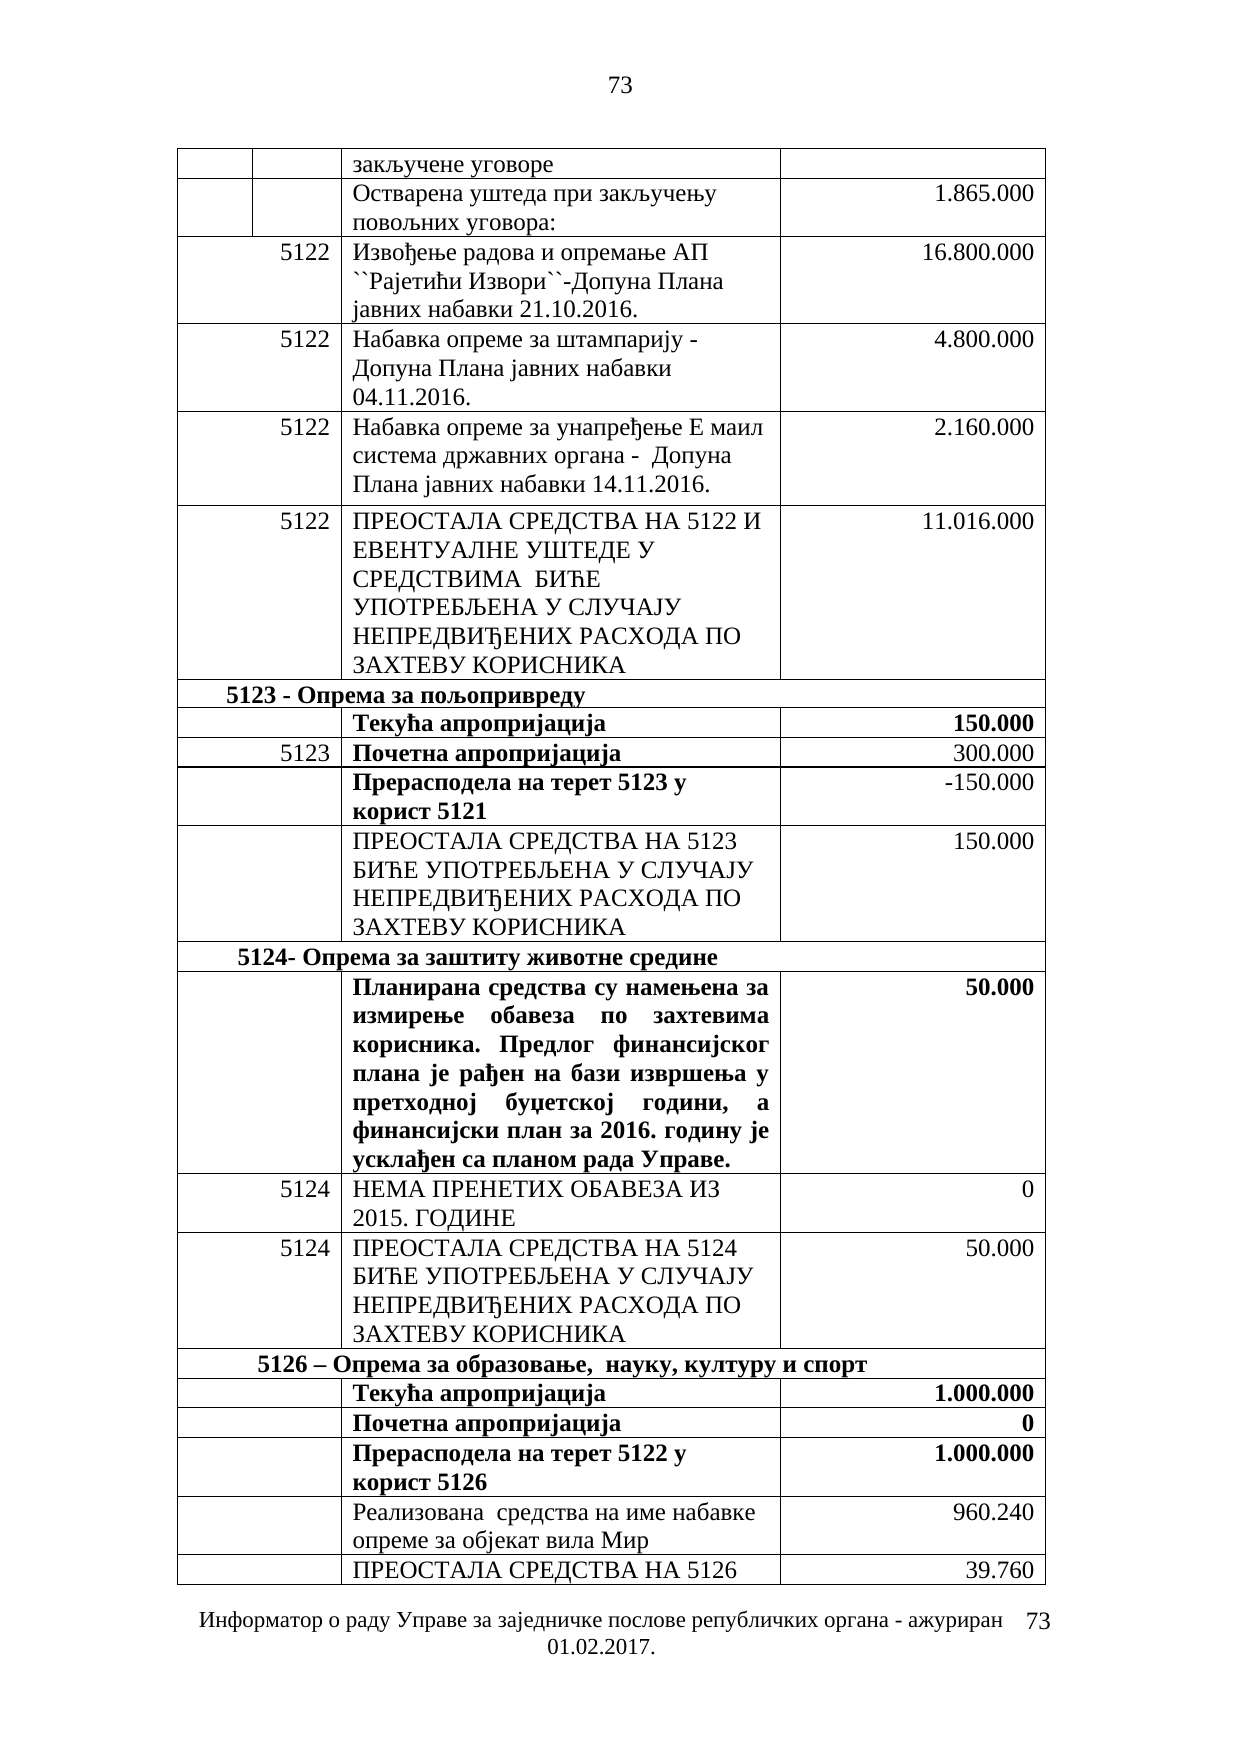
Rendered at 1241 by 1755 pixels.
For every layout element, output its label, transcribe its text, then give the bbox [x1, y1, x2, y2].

table_cell [253, 149, 341, 177]
table_cell [781, 149, 1045, 177]
table_cell [253, 179, 341, 236]
table_cell ПРЕОСТАЛА СРЕДСТВА НА 5122 И ЕВЕНТУАЛНЕ УШТЕДЕ У СРЕДСТВИМА БИЋЕ УПОТРЕБЉЕНА У СЛУЧАЈУ НЕПРЕДВИЂЕНИХ РАСХОДА ПО ЗАХТЕВУ КОРИСНИКА [342, 506, 780, 679]
table_cell [178, 1408, 341, 1437]
table_cell 1.000.000 [781, 1438, 1045, 1496]
table_cell Набавка опреме за штампарију - Допуна Плана јавних набавки 04.11.2016. [342, 324, 780, 411]
table_cell 5122 [178, 324, 341, 411]
table_cell 5124 [178, 1174, 341, 1232]
table_cell 11.016.000 [781, 506, 1045, 679]
table_cell 5123 - Опрема за пољопривреду [178, 680, 1045, 707]
table_cell Реализована средства на име набавке опреме за објекат вила Мир [342, 1497, 780, 1554]
table_cell 1.000.000 [781, 1379, 1045, 1407]
table_cell Почетна апропријација [342, 738, 780, 766]
table_cell Набавка опреме за унапређење Е маил система државних органа - Допуна Плана јавних набавки 14.11.2016. [342, 412, 780, 505]
table_cell Текућа апропријација [342, 708, 780, 737]
table_cell 50.000 [781, 972, 1045, 1173]
table_cell 5122 [178, 412, 341, 505]
table_cell Прерасподела на терет 5123 у корист 5121 [342, 768, 780, 825]
table_cell [178, 1555, 341, 1584]
table_cell 0 [781, 1408, 1045, 1437]
table_cell Почетна апропријација [342, 1408, 780, 1437]
table_cell 0 [781, 1174, 1045, 1232]
table_cell 5124- Опрема за заштиту животне средине [178, 942, 1045, 971]
table_cell [178, 768, 341, 825]
table_cell [178, 972, 341, 1173]
table_cell ПРЕОСТАЛА СРЕДСТВА НА 5123 БИЋЕ УПОТРЕБЉЕНА У СЛУЧАЈУ НЕПРЕДВИЂЕНИХ РАСХОДА ПО ЗАХТЕВУ КОРИСНИКА [342, 826, 780, 941]
table_cell 5124 [178, 1233, 341, 1348]
table_cell Извођење радова и опремање АП ``Рајетићи Извори``-Допуна Плана јавних набавки 21.10.2016. [342, 237, 780, 323]
table_cell 5123 [178, 738, 341, 766]
table_cell 300.000 [781, 738, 1045, 766]
table_cell 5122 [178, 506, 341, 679]
table_cell ПРЕОСТАЛА СРЕДСТВА НА 5124 БИЋЕ УПОТРЕБЉЕНА У СЛУЧАЈУ НЕПРЕДВИЂЕНИХ РАСХОДА ПО ЗАХТЕВУ КОРИСНИКА [342, 1233, 780, 1348]
table_cell [178, 149, 252, 177]
table_cell 150.000 [781, 826, 1045, 941]
table_cell 960.240 [781, 1497, 1045, 1554]
table_cell [178, 826, 341, 941]
table_cell [178, 1497, 341, 1554]
table_cell 2.160.000 [781, 412, 1045, 505]
table_cell 5126 – Опрема за образовање, науку, културу и спорт [178, 1349, 1045, 1377]
table_cell [178, 1438, 341, 1496]
table_cell -150.000 [781, 768, 1045, 825]
table_cell 50.000 [781, 1233, 1045, 1348]
table_cell ПРЕОСТАЛА СРЕДСТВА НА 5126 [342, 1555, 780, 1584]
table_cell [178, 1379, 341, 1407]
table_cell Текућа апропријација [342, 1379, 780, 1407]
table_cell 1.865.000 [781, 179, 1045, 236]
table_cell 39.760 [781, 1555, 1045, 1584]
table_cell Остварена уштеда при закључењу повољних уговора: [342, 179, 780, 236]
table_cell НЕМА ПРЕНЕТИХ ОБАВЕЗА ИЗ 2015. ГОДИНЕ [342, 1174, 780, 1232]
table_cell 150.000 [781, 708, 1045, 737]
table_cell Планирана средства су намењена за измирење обавеза по захтевима корисника. Предлог финансијског плана је рађен на бази извршења у претходној буџетској години, а финансијски план за 2016. годину је усклађен са планом рада Управе. [342, 972, 780, 1173]
table_cell [178, 708, 341, 737]
table_cell 16.800.000 [781, 237, 1045, 323]
table_cell [178, 179, 252, 236]
table_cell Прерасподела на терет 5122 у корист 5126 [342, 1438, 780, 1496]
table_cell 5122 [178, 237, 341, 323]
table_cell 4.800.000 [781, 324, 1045, 411]
table_cell закључене уговоре [342, 149, 780, 177]
